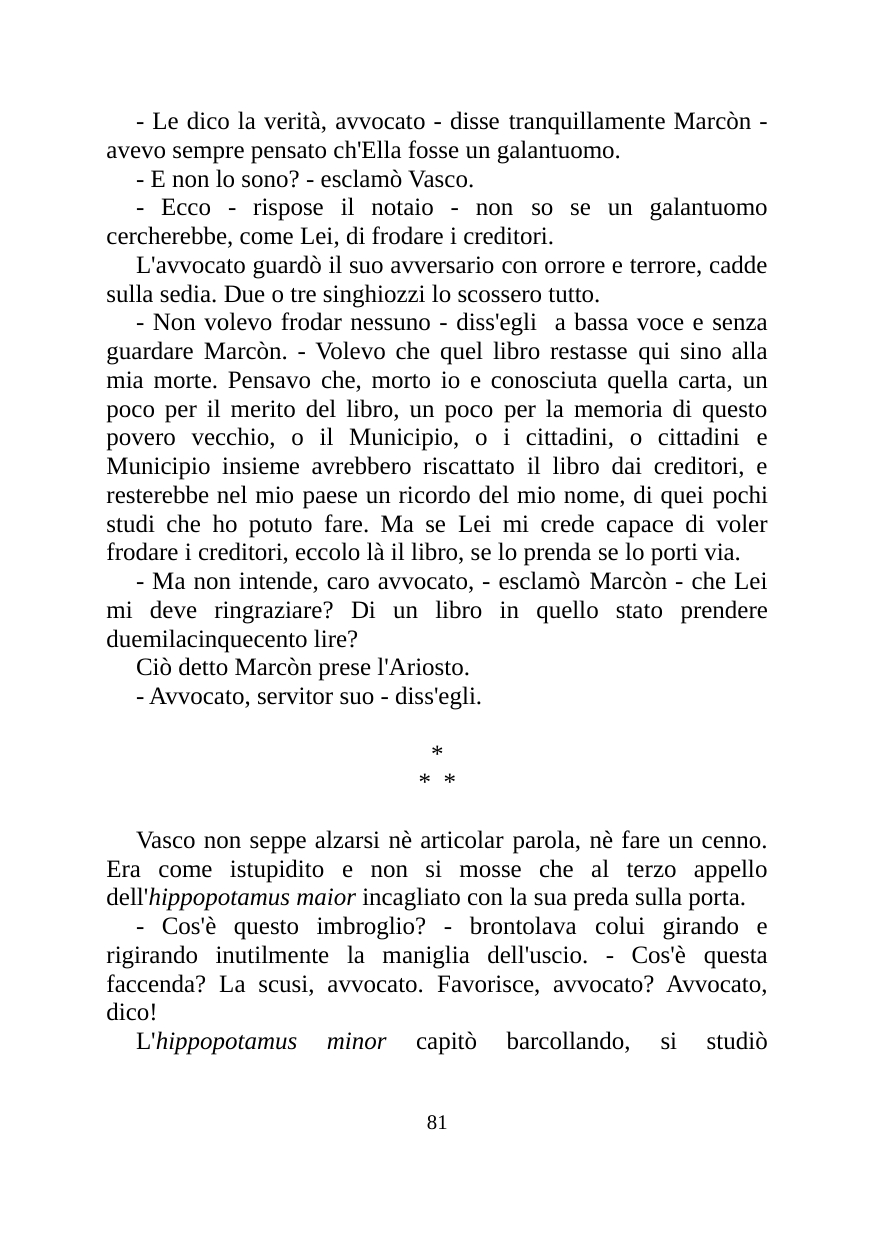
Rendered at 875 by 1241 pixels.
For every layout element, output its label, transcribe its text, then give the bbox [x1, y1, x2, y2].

text * [106, 739, 768, 767]
text - Non volevo frodar nessuno - diss'egli a bassa voce e senza guardare Marcòn. - Volevo che quel libro restasse qui sino alla mia morte. Pensavo che, morto io e conosciuta quella carta, un poco per il merito del libro, un poco per la memoria di questo povero vecchio, o il Municipio, o i cittadini, o cittadini e Municipio insieme avrebbero riscattato il libro dai creditori, e resterebbe nel mio paese un ricordo del mio nome, di quei pochi studi che ho potuto fare. Ma se Lei mi crede capace di voler frodare i creditori, eccolo là il libro, se lo prenda se lo porti via. [106, 307, 768, 566]
text * * [106, 767, 768, 796]
text L'avvocato guardò il suo avversario con orrore e terrore, cadde sulla sedia. Due o tre singhiozzi lo scossero tutto. [106, 250, 768, 307]
text L'hippopotamus minor capitò barcollando, si studiò [106, 1026, 768, 1055]
text Vasco non seppe alzarsi nè articolar parola, nè fare un cenno. Era come istupidito e non si mosse che al terzo appello dell'hippopotamus maior incagliato con la sua preda sulla porta. [106, 825, 768, 911]
text Ciò detto Marcòn prese l'Ariosto. [106, 652, 768, 681]
text - Le dico la verità, avvocato - disse tranquillamente Marcòn - avevo sempre pensato ch'Ella fosse un galantuomo. [106, 106, 768, 164]
text - E non lo sono? - esclamò Vasco. [106, 164, 768, 192]
text - Cos'è questo imbroglio? - brontolava colui girando e rigirando inutilmente la maniglia dell'uscio. - Cos'è questa faccenda? La scusi, avvocato. Favorisce, avvocato? Avvocato, dico! [106, 911, 768, 1026]
text - Ma non intende, caro avvocato, - esclamò Marcòn - che Lei mi deve ringraziare? Di un libro in quello stato prendere duemilacinquecento lire? [106, 566, 768, 652]
text - Avvocato, servitor suo - diss'egli. [106, 681, 768, 710]
text - Ecco - rispose il notaio - non so se un galantuomo cercherebbe, come Lei, di frodare i creditori. [106, 192, 768, 250]
